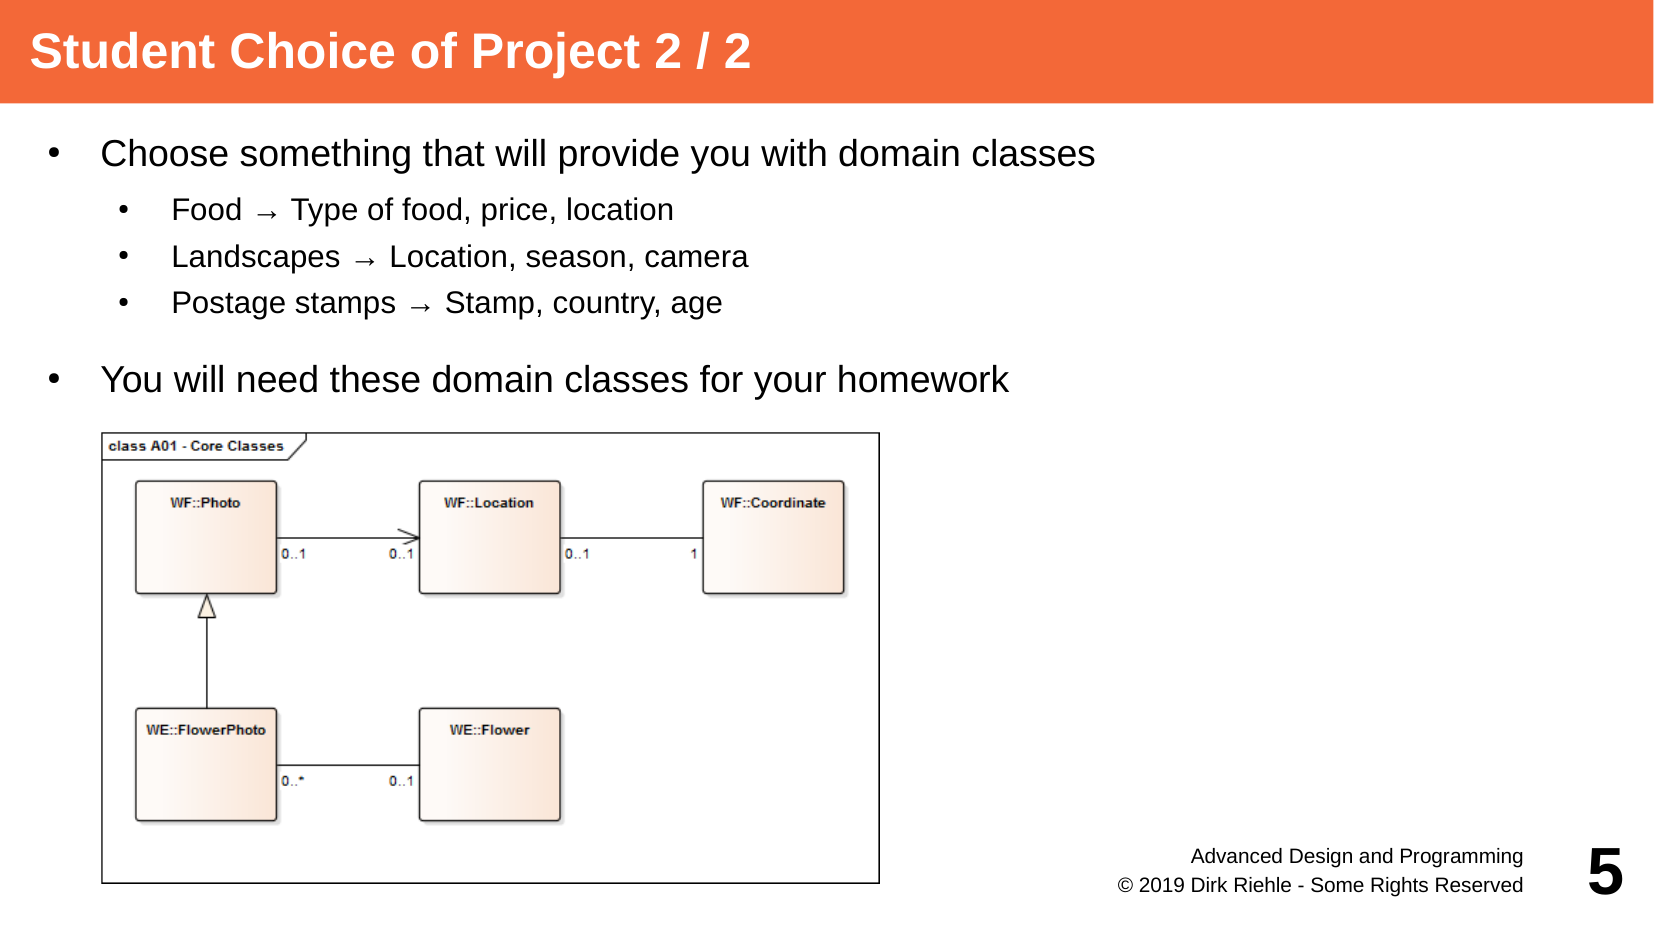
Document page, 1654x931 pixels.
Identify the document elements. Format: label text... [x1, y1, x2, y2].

list Choose something that will provide you with domain classes Food → Type of food, price, location Landscapes → Location, season, camera Postage stamps → Stamp, country, age You will need these domain classes for your homework [29, 132, 1625, 813]
title Student Choice of Project 2 / 2 [0, 0, 1654, 104]
picture [100, 431, 880, 884]
